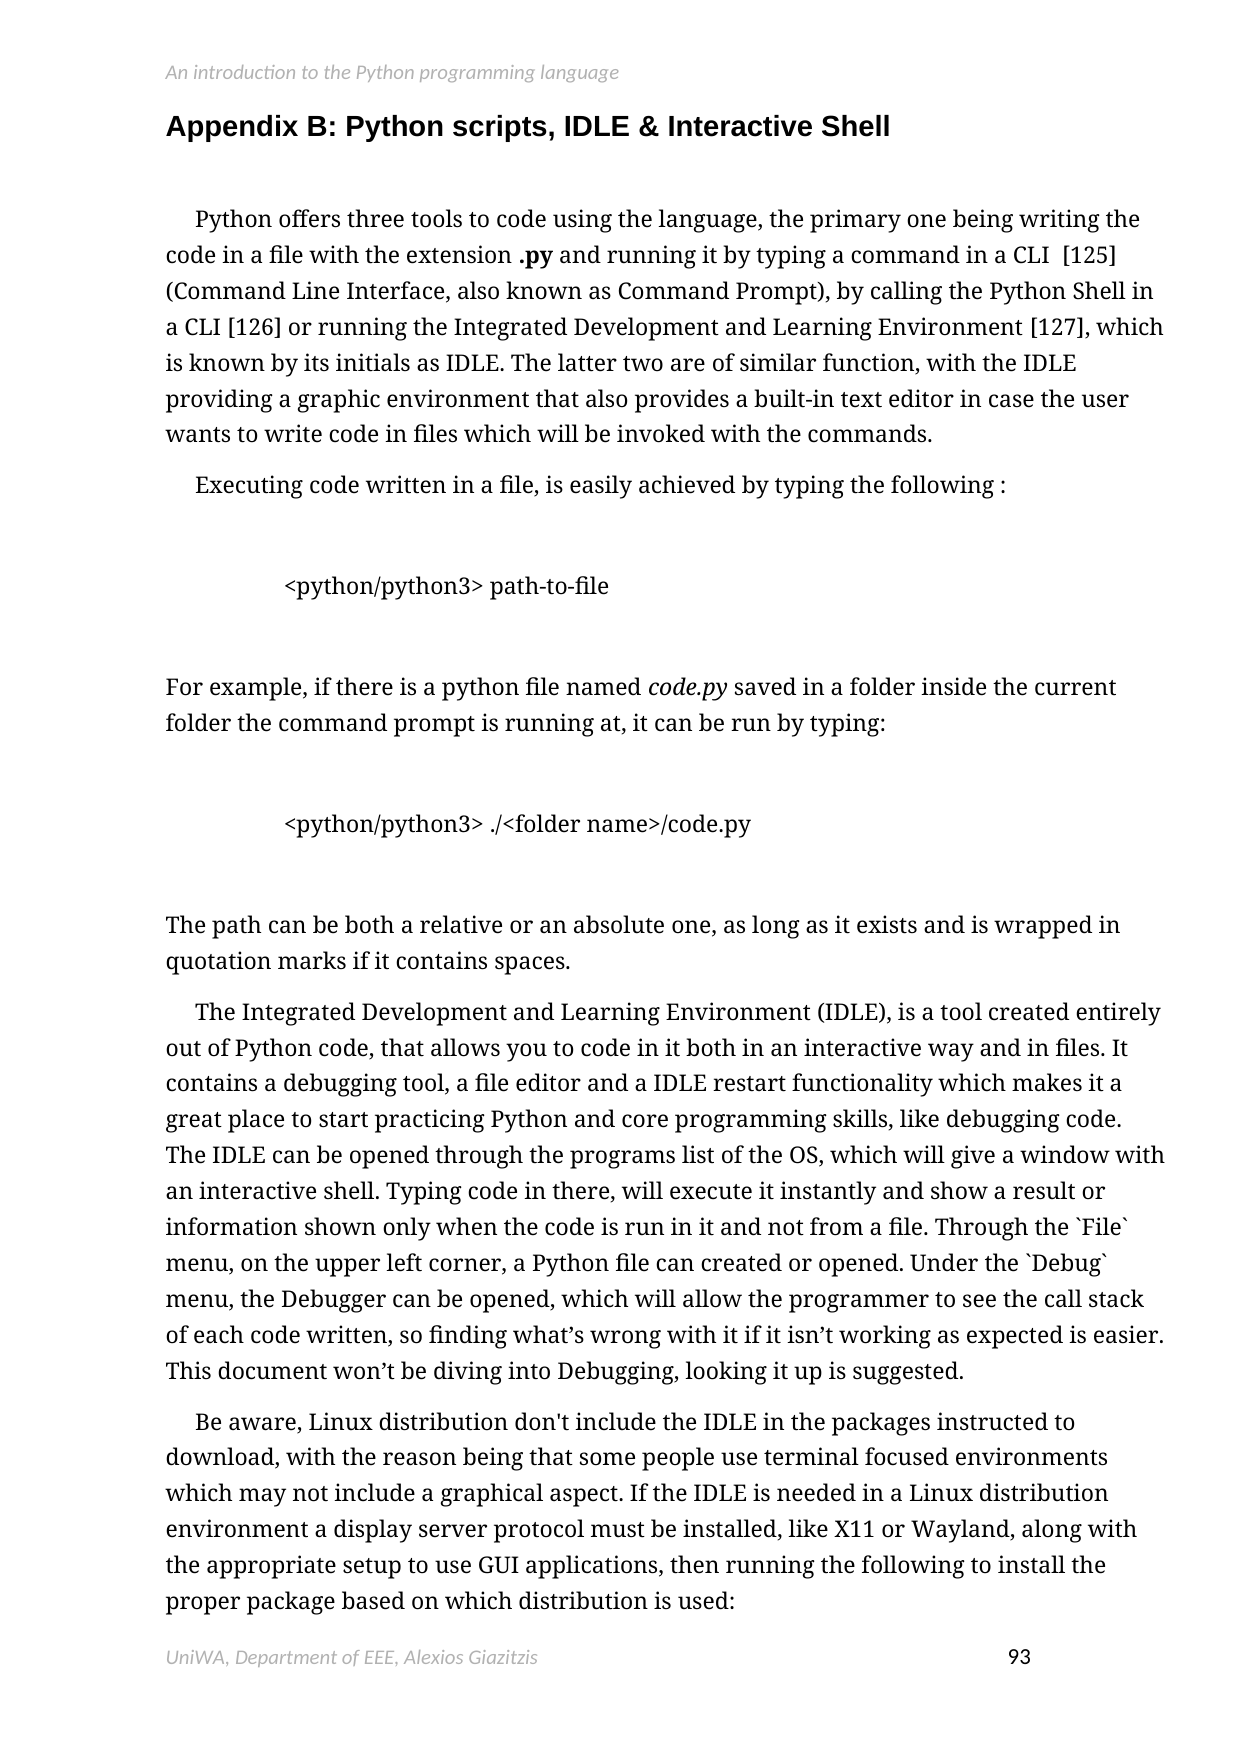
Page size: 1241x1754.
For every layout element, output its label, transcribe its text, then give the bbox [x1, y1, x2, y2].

text <python/python3> path-to-file [165, 570, 1169, 601]
text The path can be both a relative or an absolute one, as long as it exists and is wrapped in quotation marks if it contains spaces. [165, 909, 1169, 976]
text Python offers three tools to code using the language, the primary one being writing the code in a file with the extension .py and running it by typing a command in a CLI [125] (Command Line Interface, also known as Command Prompt), by calling the Python Shell in a CLI [126] or running the Integrated Development and Learning Environment [127], which is known by its initials as IDLE. The latter two are of similar function, with the IDLE providing a graphic environment that also provides a built-in text editor in case the user wants to write code in files which will be invoked with the commands. [165, 203, 1169, 450]
text Executing code written in a file, is easily achieved by typing the following : [165, 469, 1169, 500]
text Be aware, Linux distribution don't include the IDLE in the packages instructed to download, with the reason being that some people use terminal focused environments which may not include a graphical aspect. If the IDLE is needed in a Linux distribution environment a display server protocol must be installed, like X11 or Wayland, along with the appropriate setup to use GUI applications, then running the following to install the proper package based on which distribution is used: [165, 1405, 1169, 1616]
text <python/python3> ./<folder name>/code.py [165, 808, 1169, 839]
text The Integrated Development and Learning Environment (IDLE), is a tool created entirely out of Python code, that allows you to code in it both in an interactive way and in files. It contains a debugging tool, a file editor and a IDLE restart functionality which makes it a great place to start practicing Python and core programming skills, like debugging code. The IDLE can be opened through the programs list of the OS, which will give a window with an interactive shell. Typing code in there, will execute it instantly and show a result or information shown only when the code is run in it and not from a file. Through the `File` menu, on the upper left corner, a Python file can created or opened. Under the `Debug` menu, the Debugger can be opened, which will allow the programmer to see the call stack of each code written, so finding what’s wrong with it if it isn’t working as expected is easier. This document won’t be diving into Debugging, looking it up is suggested. [165, 996, 1169, 1386]
text For example, if there is a python file named code.py saved in a folder inside the current folder the command prompt is running at, it can be run by typing: [165, 671, 1169, 738]
subtitle Appendix B: Python scripts, IDLE & Interactive Shell [165, 109, 1169, 143]
